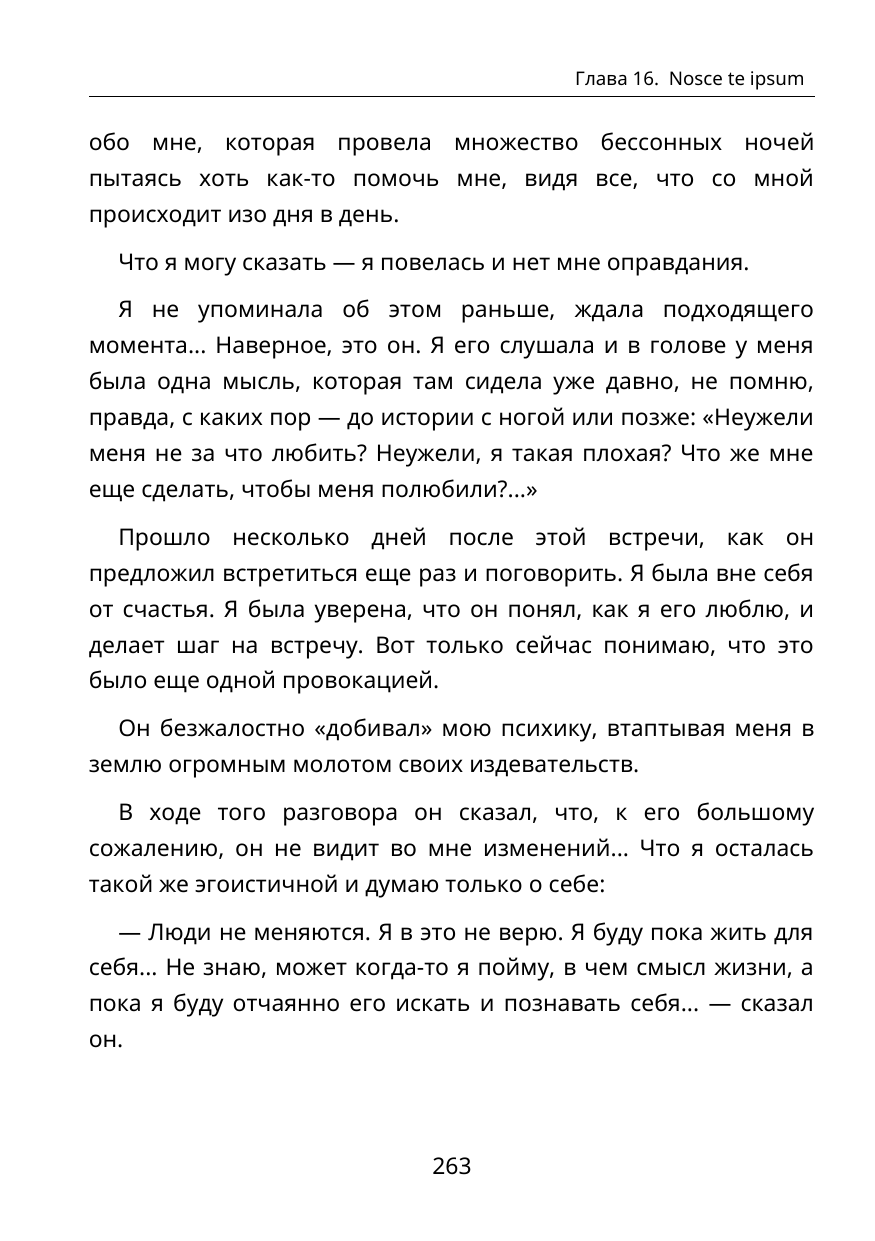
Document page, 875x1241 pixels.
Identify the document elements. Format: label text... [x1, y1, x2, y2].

text В ходе того разговора он сказал, что, к его большому сожалению, он не видит во мне изменений... Что я осталась такой же эгоистичной и думаю только о себе: [88, 796, 815, 899]
text — Люди не меняются. Я в это не верю. Я буду пока жить для себя... Не знаю, может когда-то я пойму, в чем смысл жизни, а пока я буду отчаянно его искать и познавать себя... — сказал он. [88, 915, 815, 1054]
text Что я могу сказать — я повелась и нет мне оправдания. [88, 246, 815, 277]
text Он безжалостно «добивал» мою психику, втаптывая меня в землю огромным молотом своих издевательств. [88, 712, 815, 779]
text Я не упоминала об этом раньше, ждала подходящего момента... Наверное, это он. Я его слушала и в голове у меня была одна мысль, которая там сидела уже давно, не помню, правда, с каких пор — до истории с ногой или позже: «Неужели меня не за что любить? Неужели, я такая плохая? Что же мне еще сделать, чтобы меня полюбили?...» [88, 293, 815, 504]
text Прошло несколько дней после этой встречи, как он предложил встретиться еще раз и поговорить. Я была вне себя от счастья. Я была уверена, что он понял, как я его люблю, и делает шаг на встречу. Вот только сейчас понимаю, что это было еще одной провокацией. [88, 521, 815, 696]
text обо мне, которая провела множество бессонных ночей пытаясь хоть как-то помочь мне, видя все, что со мной происходит изо дня в день. [88, 126, 815, 229]
